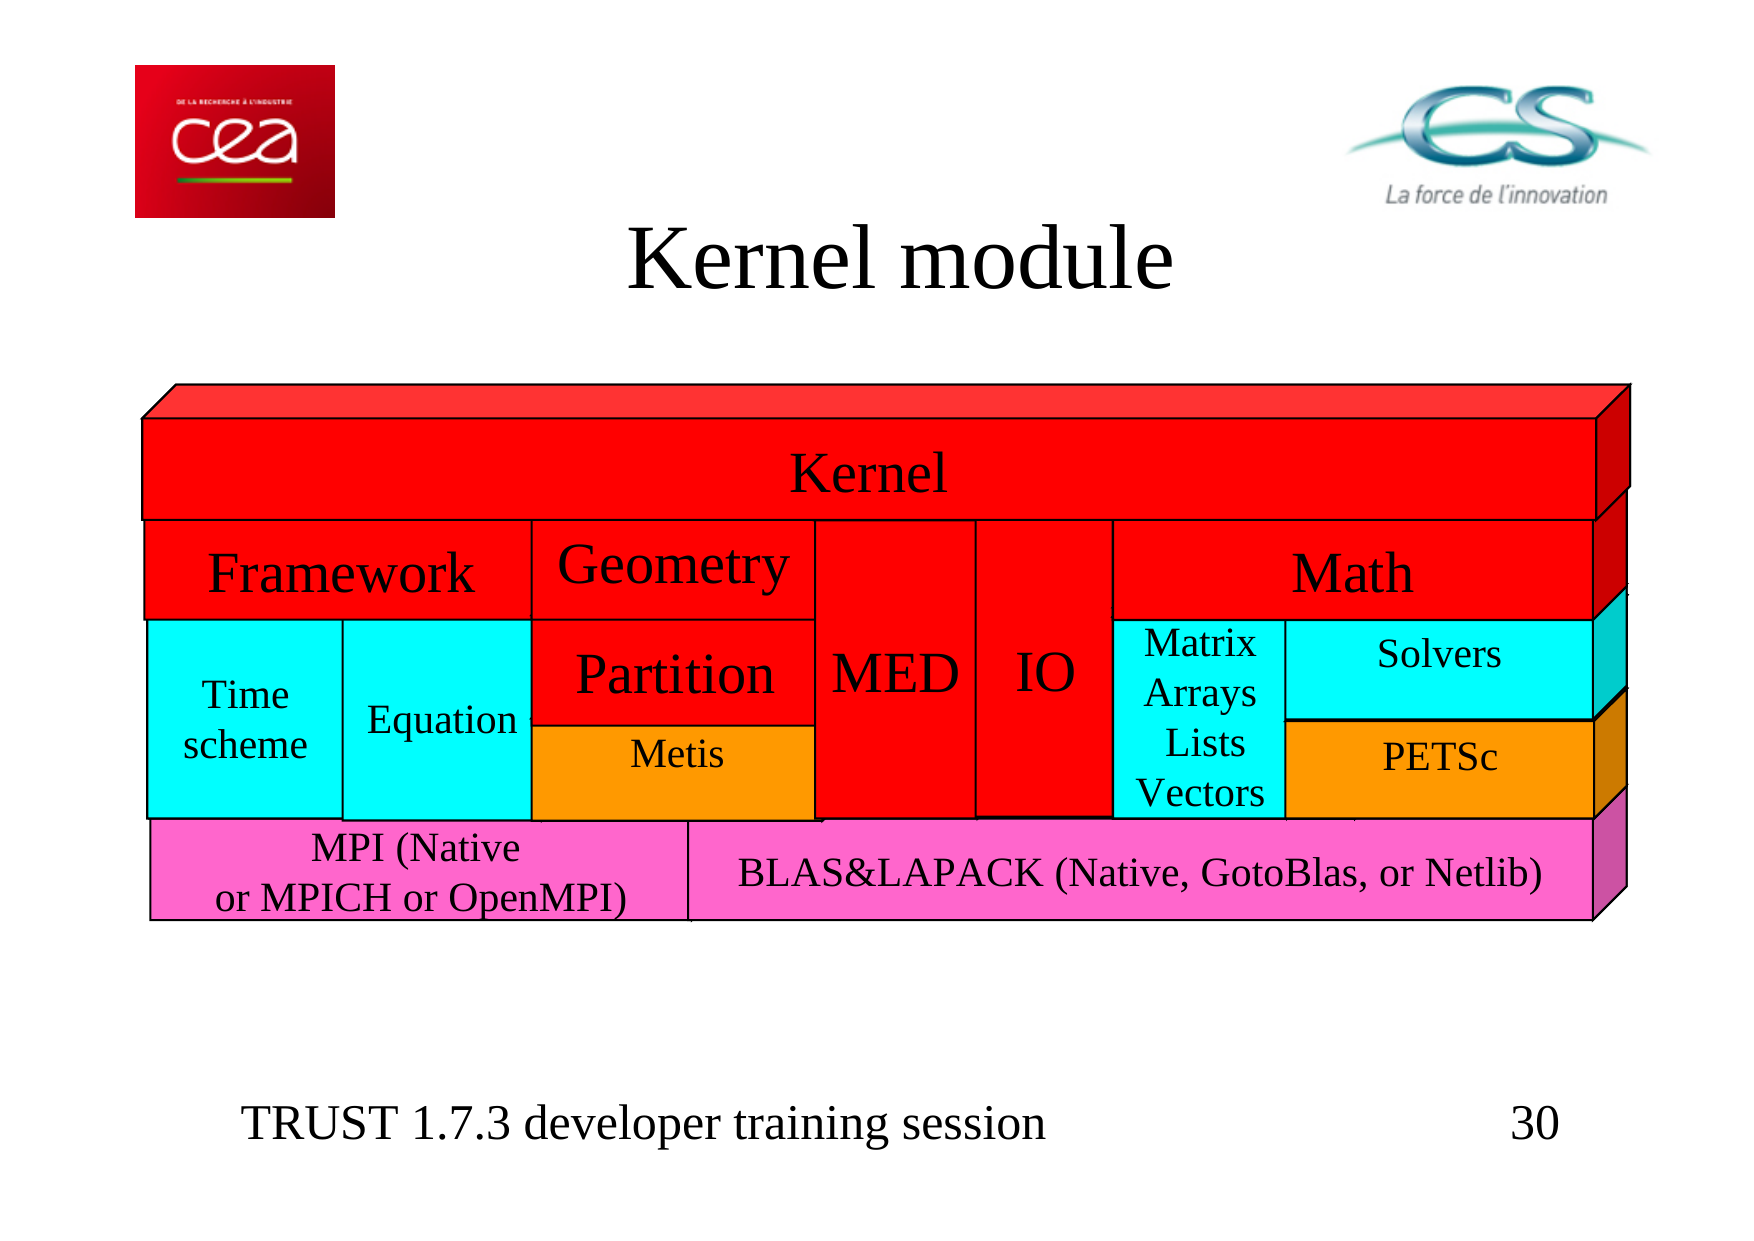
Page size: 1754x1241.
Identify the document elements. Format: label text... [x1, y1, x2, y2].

text_box BLAS&LAPACK (Native, GotoBlas, or Netlib) [688, 819, 1592, 921]
text_box Framework [144, 520, 531, 620]
text_box Equation [342, 620, 531, 821]
text_box Equation [142, 384, 1629, 419]
text_box Metis [531, 726, 822, 821]
text_box Geometry [531, 520, 815, 620]
text_box Partition [531, 620, 815, 726]
title Kernel module [225, 158, 1577, 346]
text_box PETSc [1285, 722, 1594, 819]
text_box Matrix Arrays Lists Vectors [1113, 621, 1285, 819]
picture [1340, 73, 1662, 218]
text_box Math [1113, 520, 1592, 621]
text_box IO [975, 520, 1113, 817]
text_box MED [815, 521, 977, 819]
text_box Time scheme [147, 620, 342, 819]
picture [135, 65, 335, 218]
text_box Solvers [1285, 621, 1592, 720]
text_box MPI (Native or MPICH or OpenMPI) [150, 819, 688, 921]
text_box Kernel [142, 419, 1596, 520]
